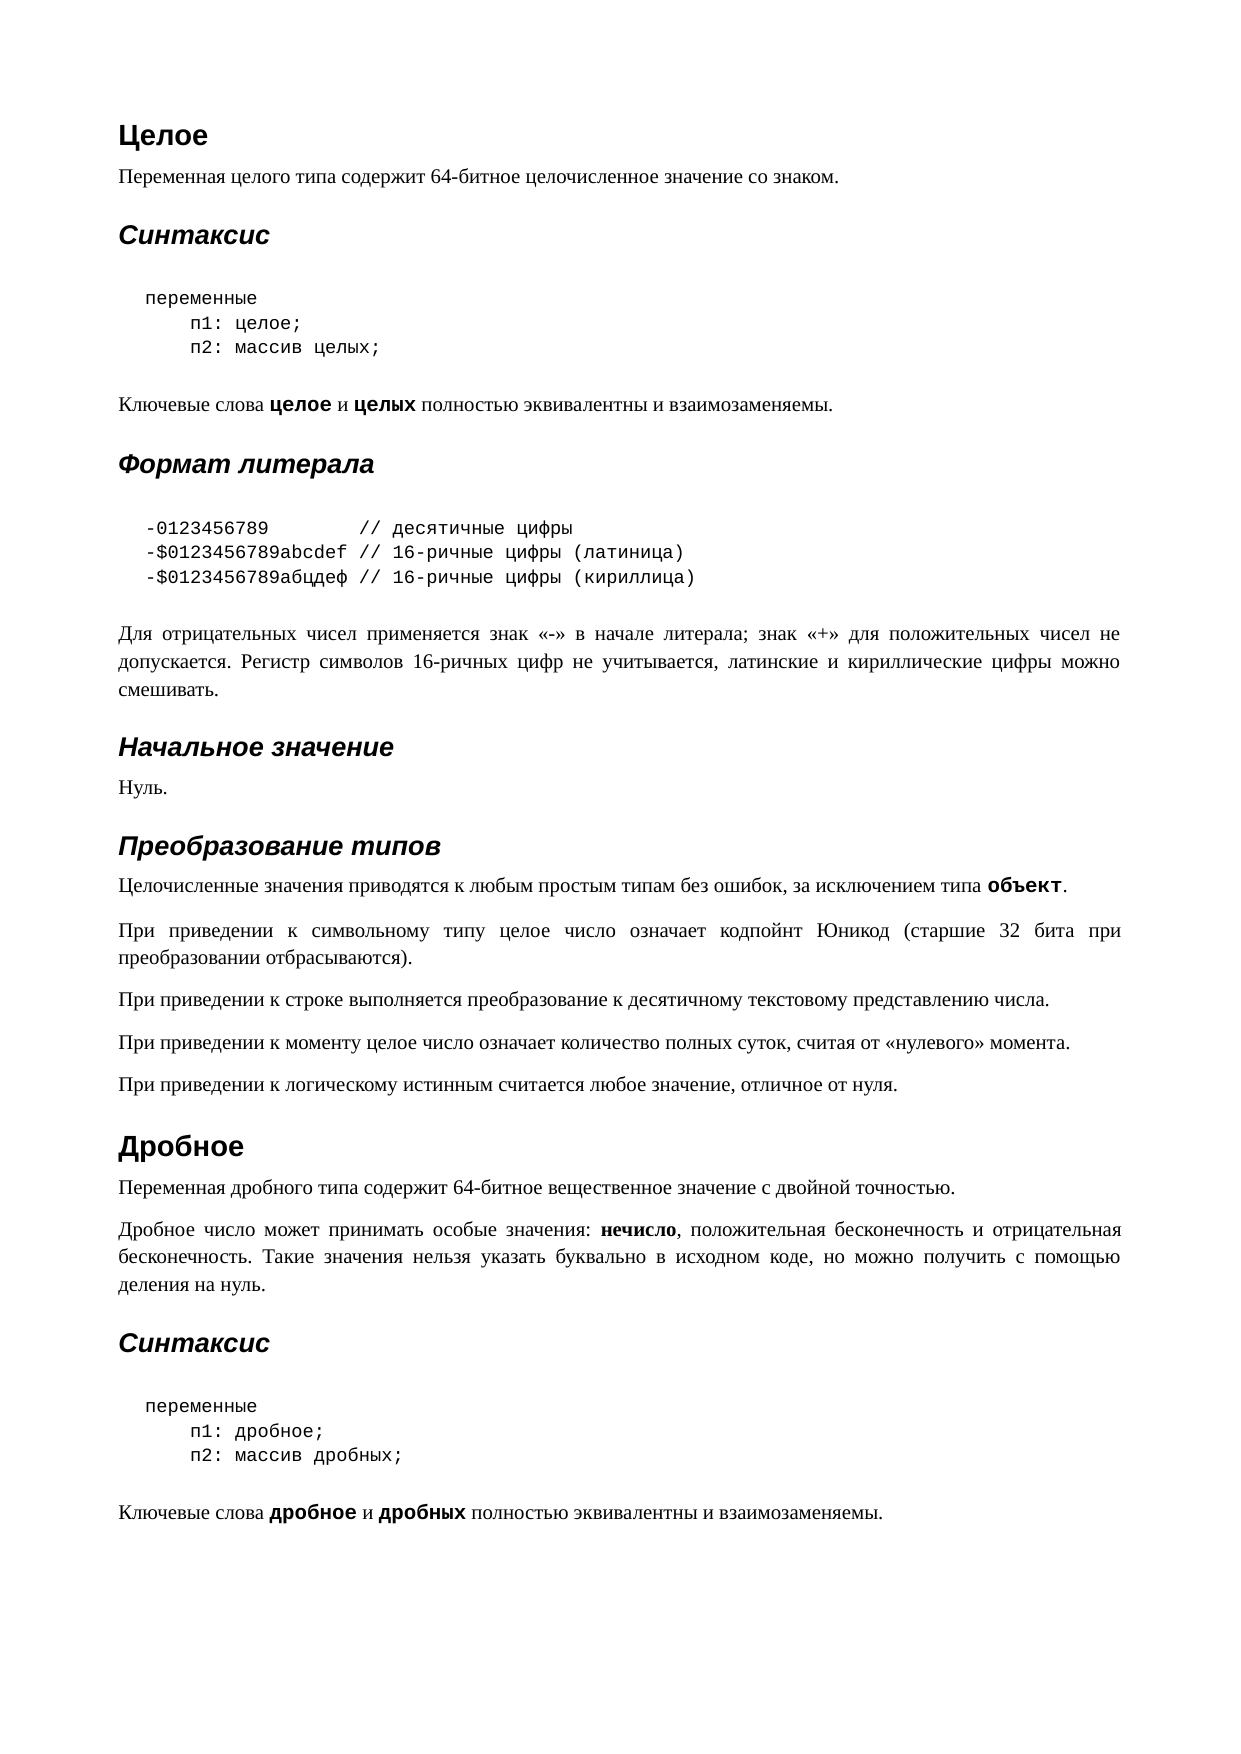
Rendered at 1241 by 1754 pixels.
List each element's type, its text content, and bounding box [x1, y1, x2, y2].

text Ключевые слова целое и целых полностью эквивалентны и взаимозаменяемы. [118, 392, 1122, 417]
text При приведении к символьному типу целое число означает кодпойнт Юникод (старшие 32 бита при преобразовании отбрасываются). [118, 918, 1122, 969]
subtitle Целое [118, 118, 1122, 152]
subtitle Начальное значение [118, 731, 1122, 762]
text переменные п1: целое; п2: массив целых; [136, 280, 1104, 368]
text Переменная целого типа содержит 64-битное целочисленное значение со знаком. [118, 164, 1122, 188]
text -$0123456789abcdef // 16-ричные цифры (латиница) [136, 534, 1104, 559]
text Дробное число может принимать особые значения: нечисло, положительная бесконечность и отрицательная бесконечность. Такие значения нельзя указать буквально в исходном коде, но можно получить с помощью деления на нуль. [118, 1217, 1122, 1296]
subtitle Преобразование типов [118, 830, 1122, 861]
text -0123456789 // десятичные цифры [136, 510, 1104, 534]
subtitle Синтаксис [118, 219, 1122, 250]
text Переменная дробного типа содержит 64-битное вещественное значение с двойной точностью. [118, 1174, 1122, 1199]
text Ключевые слова дробное и дробных полностью эквивалентны и взаимозаменяемы. [118, 1499, 1122, 1525]
subtitle Формат литерала [118, 448, 1122, 480]
text -$0123456789абцдеф // 16-ричные цифры (кириллица) [136, 559, 1104, 598]
text переменные п1: дробное; п2: массив дробных; [136, 1388, 1104, 1476]
text При приведении к логическому истинным считается любое значение, отличное от нуля. [118, 1072, 1122, 1096]
text Для отрицательных чисел применяется знак «-» в начале литерала; знак «+» для положительных чисел не допускается. Регистр символов 16-ричных цифр не учитывается, латинские и кириллические цифры можно смешивать. [118, 621, 1122, 701]
text Целочисленные значения приводятся к любым простым типам без ошибок, за исключением типа объект. [118, 873, 1122, 899]
text При приведении к моменту целое число означает количество полных суток, считая от «нулевого» момента. [118, 1029, 1122, 1054]
subtitle Синтаксис [118, 1327, 1122, 1358]
text Нуль. [118, 775, 1122, 799]
text При приведении к строке выполняется преобразование к десятичному текстовому представлению числа. [118, 987, 1122, 1011]
subtitle Дробное [118, 1128, 1122, 1162]
